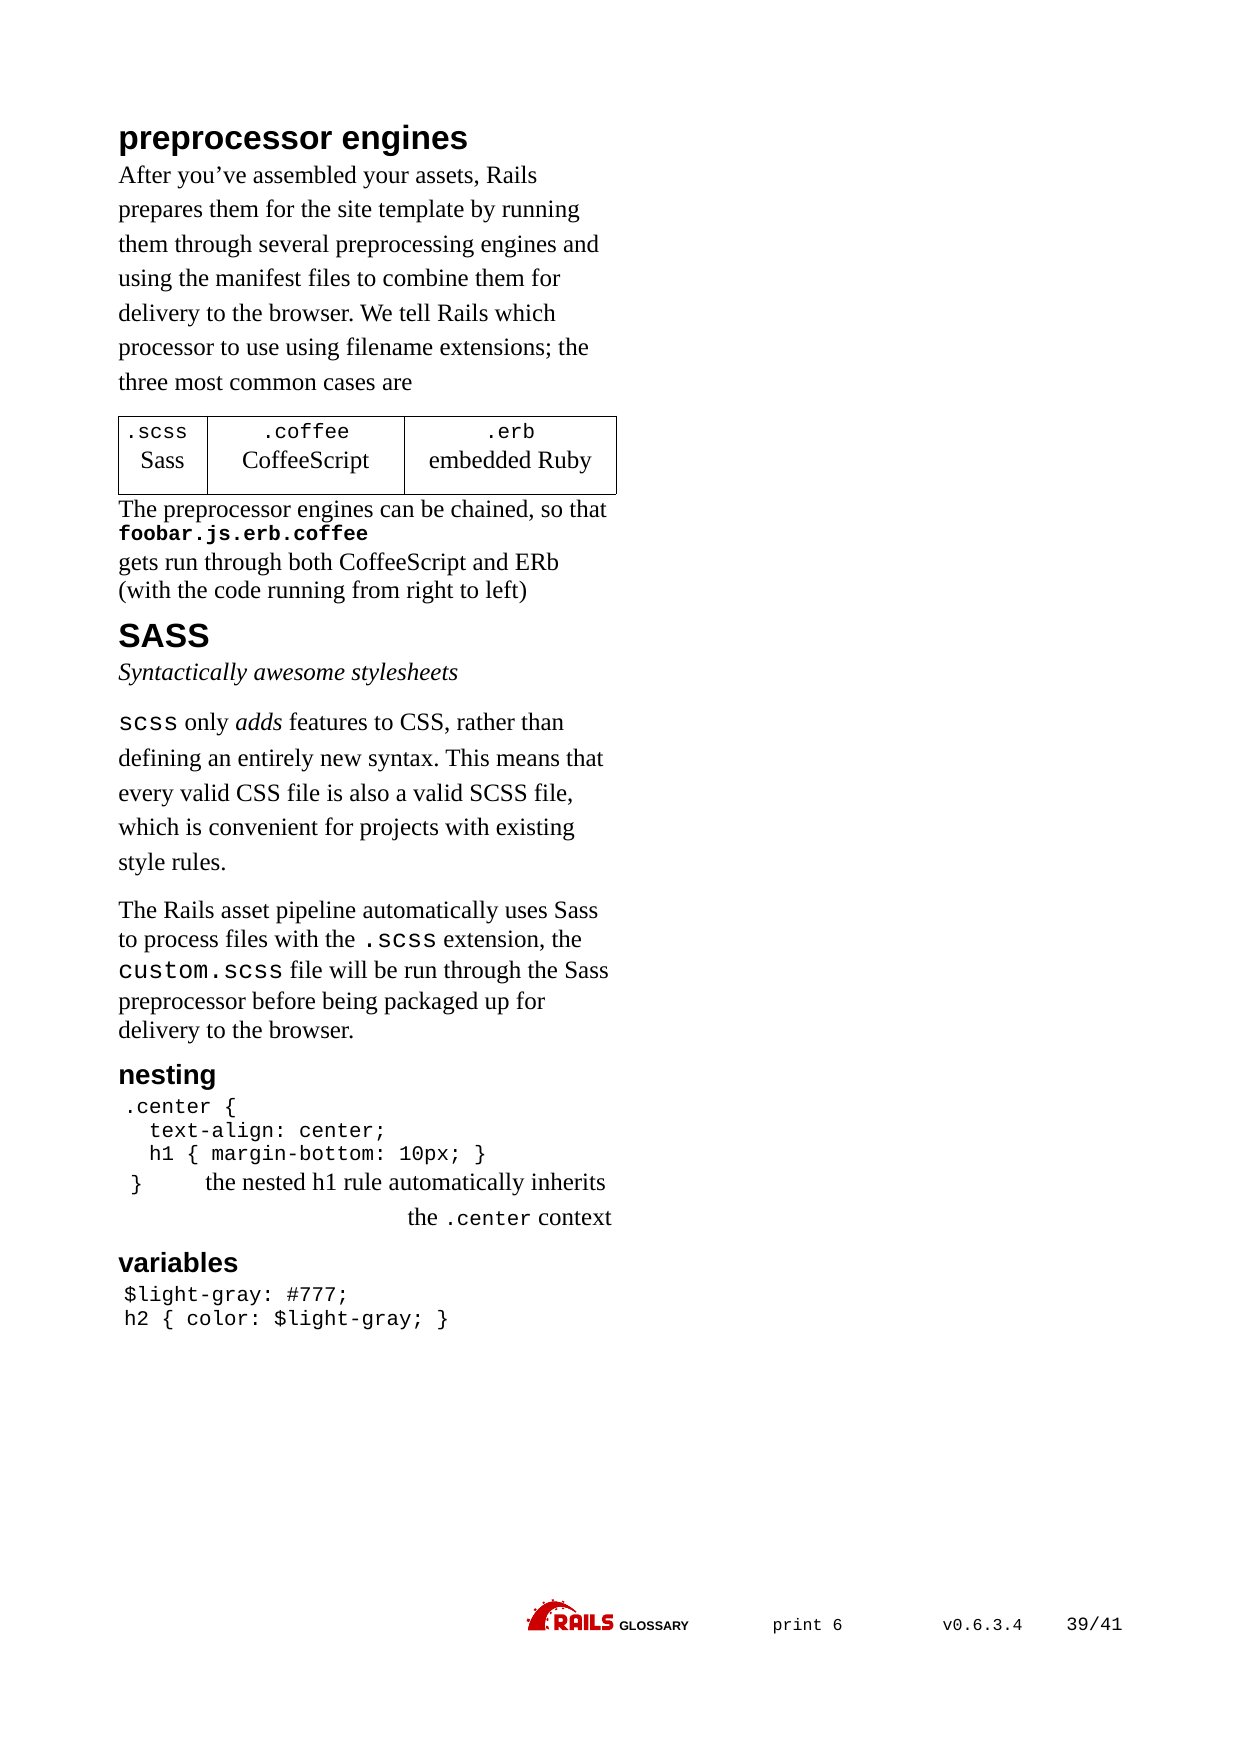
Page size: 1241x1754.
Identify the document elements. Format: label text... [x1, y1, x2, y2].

text the .center context [118, 1202, 611, 1232]
subtitle preprocessor engines [118, 118, 611, 157]
text foobar.js.erb.coffee [118, 523, 611, 547]
text The Rails asset pipeline automatically uses Sass to process files with the .scss extension, the custom.scss file will be run through the Sass preprocessor before being packaged up for delivery to the browser. [118, 896, 611, 1043]
subtitle variables [118, 1247, 611, 1278]
text After you’ve assembled your assets, Rails prepares them for the site template by running them through several preprocessing engines and using the manifest files to combine them for delivery to the browser. We tell Rails which processor to use using filename extensions; the three most common cases are [118, 160, 611, 395]
table_header $light-gray: #777; h2 { color: $light-gray; } [118, 1279, 611, 1337]
text The preprocessor engines can be chained, so that [118, 495, 611, 523]
subtitle nesting [118, 1058, 611, 1090]
table_header .coffee CoffeeScript [208, 417, 404, 494]
text scss only adds features to CSS, rather than defining an entirely new syntax. This means that every valid CSS file is also a valid SCSS file, which is convenient for projects with existing style rules. [118, 707, 611, 875]
subtitle SASS [118, 616, 611, 654]
table_header .center { text-align: center; h1 { margin-bottom: 10px; } } the nested h1 rule automatically inherits [118, 1090, 611, 1202]
text Syntactically awesome stylesheets [118, 657, 611, 686]
table_header .scss Sass [119, 417, 207, 494]
table_header .erb embedded Ruby [405, 417, 616, 494]
text gets run through both CoffeeScript and ERb (with the code running from right to left) [118, 547, 611, 604]
